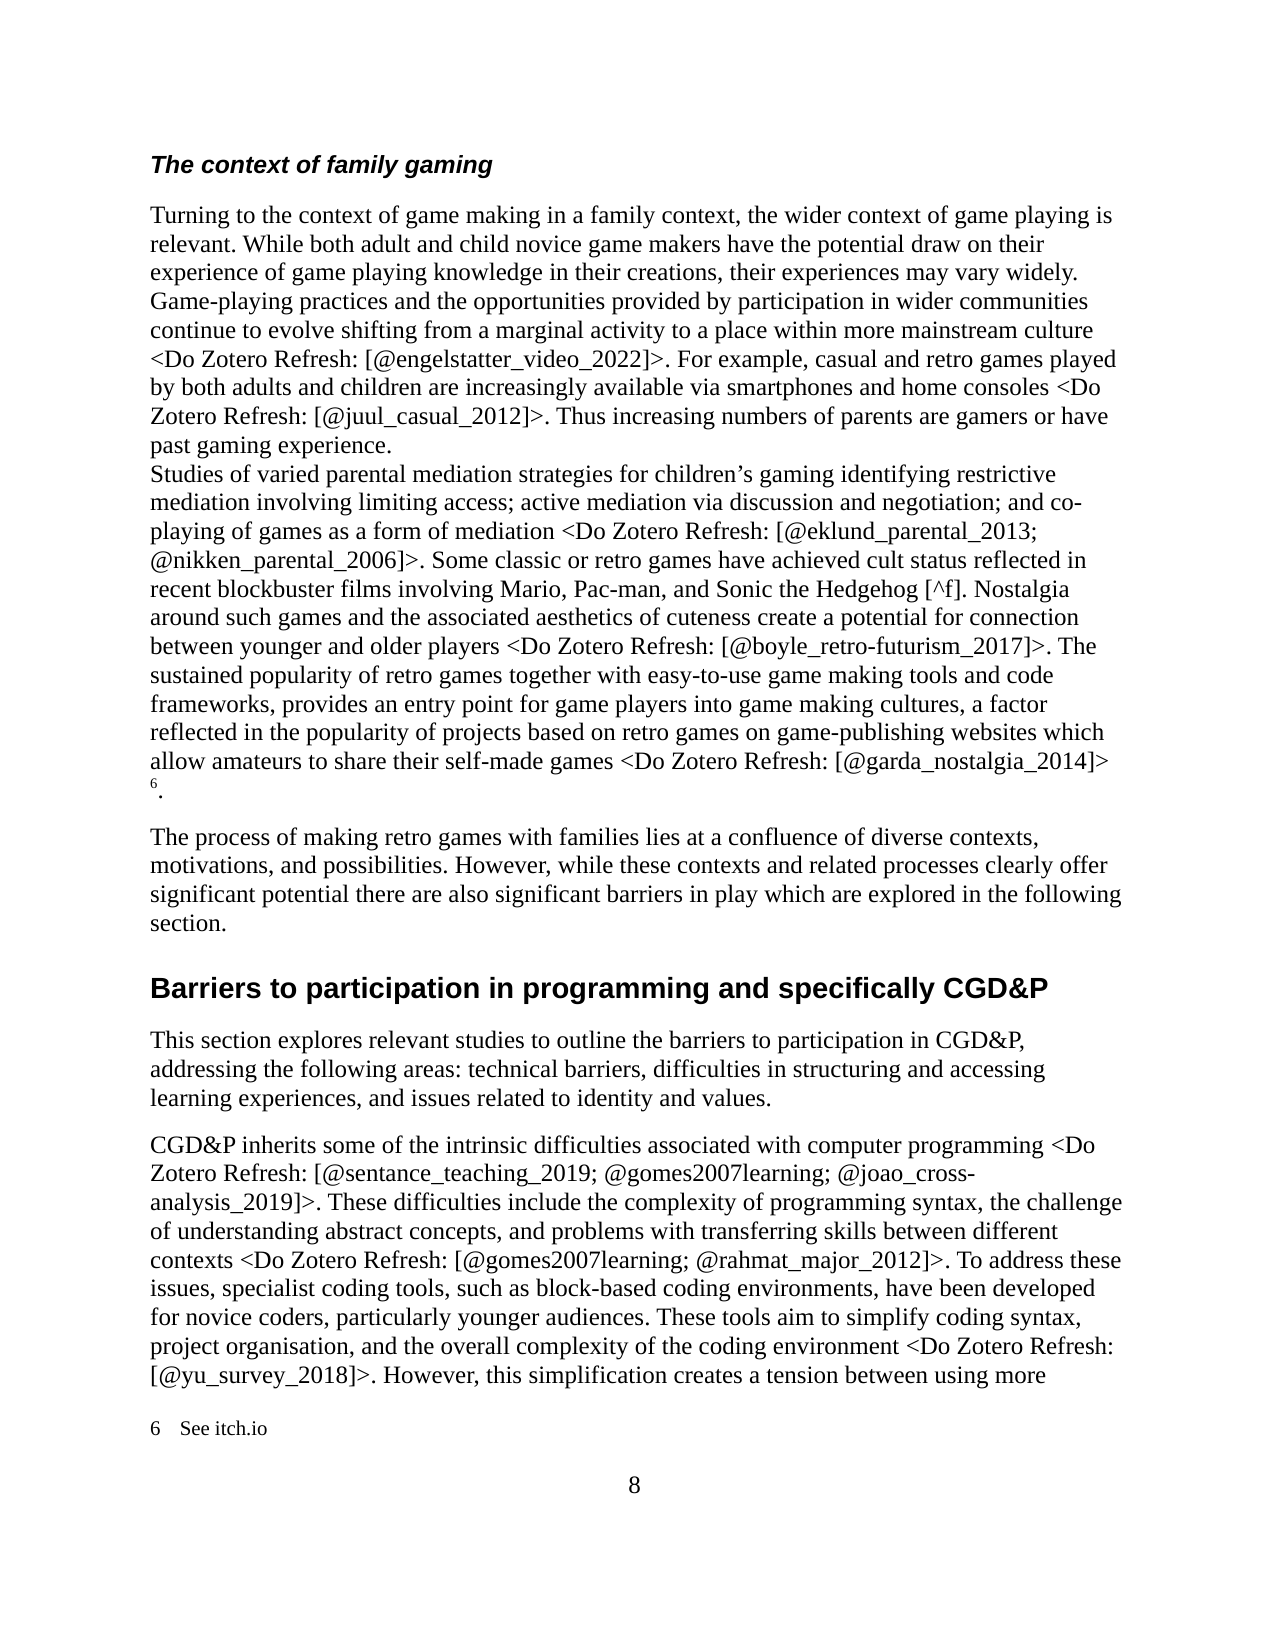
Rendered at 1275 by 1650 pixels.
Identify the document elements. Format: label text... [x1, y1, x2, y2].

text Turning to the context of game making in a family context, the wider context of game playing is relevant. While both adult and child novice game makers have the potential draw on their experience of game playing knowledge in their creations, their experiences may vary widely. Game-playing practices and the opportunities provided by participation in wider communities continue to evolve shifting from a marginal activity to a place within more mainstream culture <Do Zotero Refresh: [@engelstatter_video_2022]>. For example, casual and retro games played by both adults and children are increasingly available via smartphones and home consoles <Do Zotero Refresh: [@juul_casual_2012]>. Thus increasing numbers of parents are gamers or have past gaming experience. Studies of varied parental mediation strategies for children’s gaming identifying restrictive mediation involving limiting access; active mediation via discussion and negotiation; and co-playing of games as a form of mediation <Do Zotero Refresh: [@eklund_parental_2013; @nikken_parental_2006]>. Some classic or retro games have achieved cult status reflected in recent blockbuster films involving Mario, Pac-man, and Sonic the Hedgehog [^f]. Nostalgia around such games and the associated aesthetics of cuteness create a potential for connection between younger and older players <Do Zotero Refresh: [@boyle_retro-futurism_2017]>. The sustained popularity of retro games together with easy-to-use game making tools and code frameworks, provides an entry point for game players into game making cultures, a factor reflected in the popularity of projects based on retro games on game-publishing websites which allow amateurs to share their self-made games <Do Zotero Refresh: [@garda_nostalgia_2014]> . [150, 200, 1125, 804]
text The process of making retro games with families lies at a confluence of diverse contexts, motivations, and possibilities. However, while these contexts and related processes clearly offer significant potential there are also significant barriers in play which are explored in the following section. [150, 822, 1125, 937]
text CGD&P inherits some of the intrinsic difficulties associated with computer programming <Do Zotero Refresh: [@sentance_teaching_2019; @gomes2007learning; @joao_cross-analysis_2019]>. These difficulties include the complexity of programming syntax, the challenge of understanding abstract concepts, and problems with transferring skills between different contexts <Do Zotero Refresh: [@gomes2007learning; @rahmat_major_2012]>. To address these issues, specialist coding tools, such as block-based coding environments, have been developed for novice coders, particularly younger audiences. These tools aim to simplify coding syntax, project organisation, and the overall complexity of the coding environment <Do Zotero Refresh: [@yu_survey_2018]>. However, this simplification creates a tension between using more [150, 1130, 1125, 1388]
text This section explores relevant studies to outline the barriers to participation in CGD&P, addressing the following areas: technical barriers, difficulties in structuring and accessing learning experiences, and issues related to identity and values. [150, 1026, 1125, 1112]
subtitle Barriers to participation in programming and specifically CGD&P [150, 971, 1125, 1004]
subtitle The context of family gaming [150, 150, 1125, 178]
text See itch.io [150, 1416, 1125, 1440]
